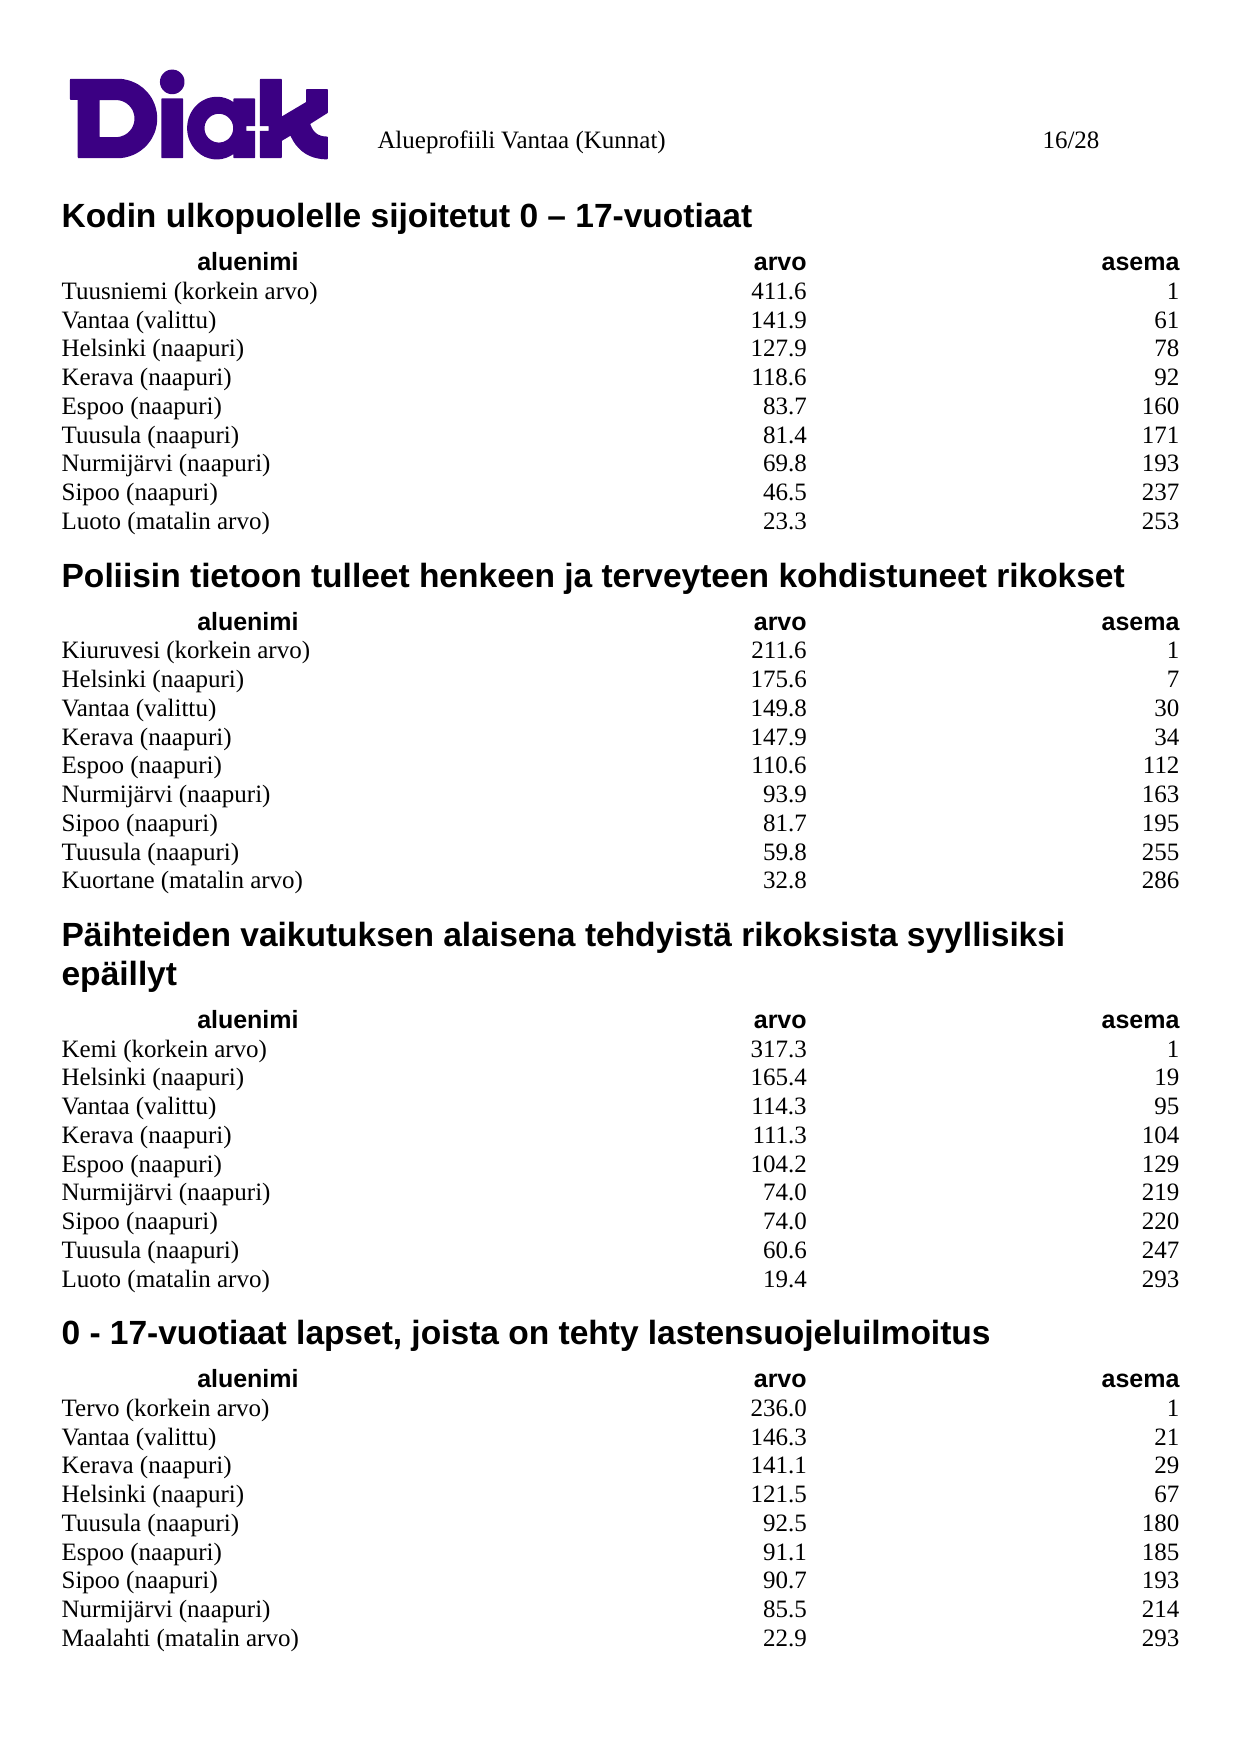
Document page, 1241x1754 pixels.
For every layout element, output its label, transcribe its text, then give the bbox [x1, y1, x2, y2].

table_header arvo [434, 247, 806, 276]
table_cell Vantaa (valittu) [61, 305, 434, 333]
table_cell 59.8 [434, 837, 806, 866]
table_cell 74.0 [434, 1178, 806, 1206]
table_cell Helsinki (naapuri) [61, 1479, 434, 1508]
table_cell Maalahti (matalin arvo) [61, 1623, 434, 1652]
table_cell Vantaa (valittu) [61, 1422, 434, 1451]
table_cell Vantaa (valittu) [61, 693, 434, 722]
table_header aluenimi [61, 1364, 434, 1393]
table_cell Sipoo (naapuri) [61, 1566, 434, 1594]
table_cell 78 [806, 334, 1179, 362]
table_cell 141.1 [434, 1451, 806, 1479]
table_cell Tervo (korkein arvo) [61, 1393, 434, 1422]
table_cell 69.8 [434, 449, 806, 477]
table_cell Espoo (naapuri) [61, 1149, 434, 1177]
table_header arvo [434, 607, 806, 636]
table_cell 127.9 [434, 334, 806, 362]
table_cell 193 [806, 1566, 1179, 1594]
table_cell 46.5 [434, 477, 806, 506]
table_cell Nurmijärvi (naapuri) [61, 449, 434, 477]
table_cell 114.3 [434, 1091, 806, 1120]
table_cell Kerava (naapuri) [61, 722, 434, 751]
table_cell Kerava (naapuri) [61, 362, 434, 391]
table_cell 1 [806, 1393, 1179, 1422]
table_cell 81.7 [434, 808, 806, 837]
table_cell 19 [806, 1063, 1179, 1091]
table_cell 85.5 [434, 1594, 806, 1623]
table_cell Helsinki (naapuri) [61, 664, 434, 693]
table_cell Sipoo (naapuri) [61, 1206, 434, 1235]
table_cell 1 [806, 636, 1179, 664]
table_cell 19.4 [434, 1264, 806, 1292]
table_cell 253 [806, 506, 1179, 535]
table_cell Kerava (naapuri) [61, 1120, 434, 1149]
table_cell 95 [806, 1091, 1179, 1120]
table_cell Kuortane (matalin arvo) [61, 866, 434, 894]
table_cell 220 [806, 1206, 1179, 1235]
table_cell 175.6 [434, 664, 806, 693]
table_cell 160 [806, 391, 1179, 420]
table_cell 293 [806, 1264, 1179, 1292]
table_cell 32.8 [434, 866, 806, 894]
table_cell 193 [806, 449, 1179, 477]
subtitle 0 - 17-vuotiaat lapset, joista on tehty lastensuojeluilmoitus [61, 1313, 1179, 1352]
table_cell Luoto (matalin arvo) [61, 1264, 434, 1292]
table_cell Tuusula (naapuri) [61, 420, 434, 448]
subtitle Kodin ulkopuolelle sijoitetut 0 – 17-vuotiaat [61, 196, 1179, 235]
table_cell Tuusniemi (korkein arvo) [61, 276, 434, 305]
table_header asema [806, 1005, 1179, 1034]
subtitle Poliisin tietoon tulleet henkeen ja terveyteen kohdistuneet rikokset [61, 556, 1179, 594]
table_cell Nurmijärvi (naapuri) [61, 1178, 434, 1206]
table_cell 104.2 [434, 1149, 806, 1177]
table_cell 81.4 [434, 420, 806, 448]
table_cell Tuusula (naapuri) [61, 837, 434, 866]
table_header aluenimi [61, 607, 434, 636]
table_cell Tuusula (naapuri) [61, 1508, 434, 1537]
table_cell 21 [806, 1422, 1179, 1451]
table_cell 163 [806, 779, 1179, 808]
table_cell 34 [806, 722, 1179, 751]
table_cell 118.6 [434, 362, 806, 391]
table_cell 165.4 [434, 1063, 806, 1091]
table_cell 214 [806, 1594, 1179, 1623]
table_cell Espoo (naapuri) [61, 391, 434, 420]
table_cell 236.0 [434, 1393, 806, 1422]
table_cell 92 [806, 362, 1179, 391]
table_cell Nurmijärvi (naapuri) [61, 1594, 434, 1623]
table_cell Kiuruvesi (korkein arvo) [61, 636, 434, 664]
table_cell Sipoo (naapuri) [61, 808, 434, 837]
table_cell 317.3 [434, 1034, 806, 1062]
table_cell 91.1 [434, 1537, 806, 1566]
table_cell 30 [806, 693, 1179, 722]
table_cell 195 [806, 808, 1179, 837]
table_cell Espoo (naapuri) [61, 751, 434, 779]
table_cell 83.7 [434, 391, 806, 420]
table_header arvo [434, 1005, 806, 1034]
table_cell 1 [806, 276, 1179, 305]
table_cell 93.9 [434, 779, 806, 808]
table_cell Vantaa (valittu) [61, 1091, 434, 1120]
table_cell 171 [806, 420, 1179, 448]
table_cell 7 [806, 664, 1179, 693]
table_cell 411.6 [434, 276, 806, 305]
table_cell Sipoo (naapuri) [61, 477, 434, 506]
table_header asema [806, 1364, 1179, 1393]
table_cell 67 [806, 1479, 1179, 1508]
table_cell 247 [806, 1235, 1179, 1264]
table_header aluenimi [61, 1005, 434, 1034]
table_cell 61 [806, 305, 1179, 333]
table_header asema [806, 607, 1179, 636]
table_cell 74.0 [434, 1206, 806, 1235]
table_cell 29 [806, 1451, 1179, 1479]
table_cell 237 [806, 477, 1179, 506]
table_cell 141.9 [434, 305, 806, 333]
table_cell 110.6 [434, 751, 806, 779]
table_cell 185 [806, 1537, 1179, 1566]
table_cell Helsinki (naapuri) [61, 334, 434, 362]
table_cell 60.6 [434, 1235, 806, 1264]
table_cell 149.8 [434, 693, 806, 722]
table_cell 219 [806, 1178, 1179, 1206]
table_cell 255 [806, 837, 1179, 866]
table_cell 23.3 [434, 506, 806, 535]
table_cell Luoto (matalin arvo) [61, 506, 434, 535]
table_cell 112 [806, 751, 1179, 779]
table_cell 90.7 [434, 1566, 806, 1594]
subtitle Päihteiden vaikutuksen alaisena tehdyistä rikoksista syyllisiksi epäillyt [61, 915, 1179, 992]
table_cell Nurmijärvi (naapuri) [61, 779, 434, 808]
table_cell Tuusula (naapuri) [61, 1235, 434, 1264]
table_cell 121.5 [434, 1479, 806, 1508]
table_header arvo [434, 1364, 806, 1393]
table_cell 129 [806, 1149, 1179, 1177]
table_cell Kerava (naapuri) [61, 1451, 434, 1479]
table_cell Kemi (korkein arvo) [61, 1034, 434, 1062]
table_cell 293 [806, 1623, 1179, 1652]
table_cell 147.9 [434, 722, 806, 751]
table_cell 211.6 [434, 636, 806, 664]
table_cell 92.5 [434, 1508, 806, 1537]
table_cell 22.9 [434, 1623, 806, 1652]
table_cell 111.3 [434, 1120, 806, 1149]
table_cell Helsinki (naapuri) [61, 1063, 434, 1091]
table_cell 104 [806, 1120, 1179, 1149]
table_cell 180 [806, 1508, 1179, 1537]
table_cell Espoo (naapuri) [61, 1537, 434, 1566]
table_cell 1 [806, 1034, 1179, 1062]
table_header aluenimi [61, 247, 434, 276]
table_cell 146.3 [434, 1422, 806, 1451]
table_cell 286 [806, 866, 1179, 894]
table_header asema [806, 247, 1179, 276]
